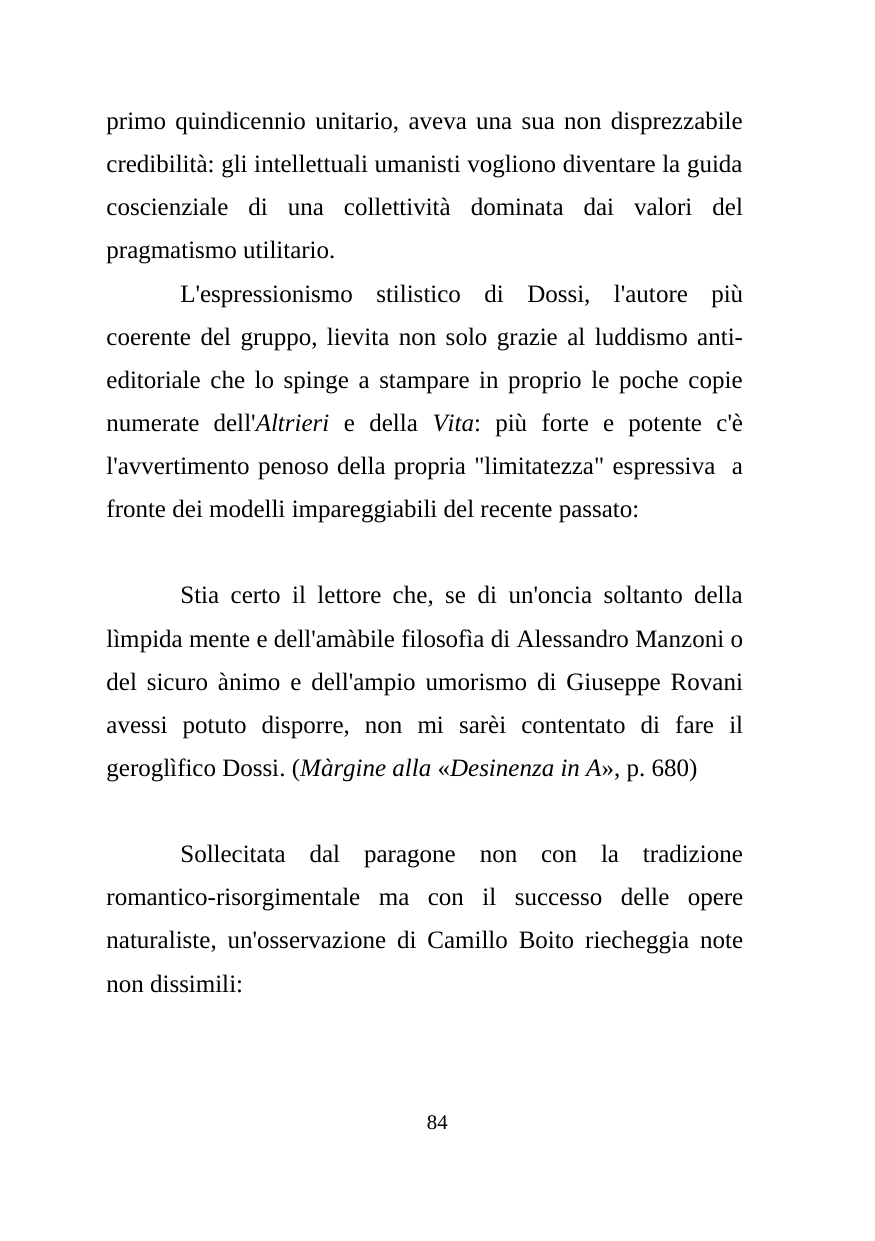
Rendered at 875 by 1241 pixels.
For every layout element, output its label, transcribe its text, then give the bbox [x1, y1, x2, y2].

text Stia certo il lettore che, se di un'oncia soltanto della lìmpida mente e dell'amàbile filosofìa di Alessandro Manzoni o del sicuro ànimo e dell'ampio umorismo di Giuseppe Rovani avessi potuto disporre, non mi sarèi contentato di fare il geroglìfico Dossi. (Màrgine alla «Desinenza in A», p. 680) [106, 581, 743, 782]
text Sollecitata dal paragone non con la tradizione romantico-risorgimentale ma con il successo delle opere naturaliste, un'osservazione di Camillo Boito riecheggia note non dissimili: [106, 839, 743, 997]
text L'espressionismo stilistico di Dossi, l'autore più coerente del gruppo, lievita non solo grazie al luddismo anti-editoriale che lo spinge a stampare in proprio le poche copie numerate dell'Altrieri e della Vita: più forte e potente c'è l'avvertimento penoso della propria "limitatezza" espressiva a fronte dei modelli impareggiabili del recente passato: [106, 279, 743, 523]
text primo quindicennio unitario, aveva una sua non disprezzabile credibilità: gli intellettuali umanisti vogliono diventare la guida coscienziale di una collettività dominata dai valori del pragmatismo utilitario. [106, 106, 743, 264]
